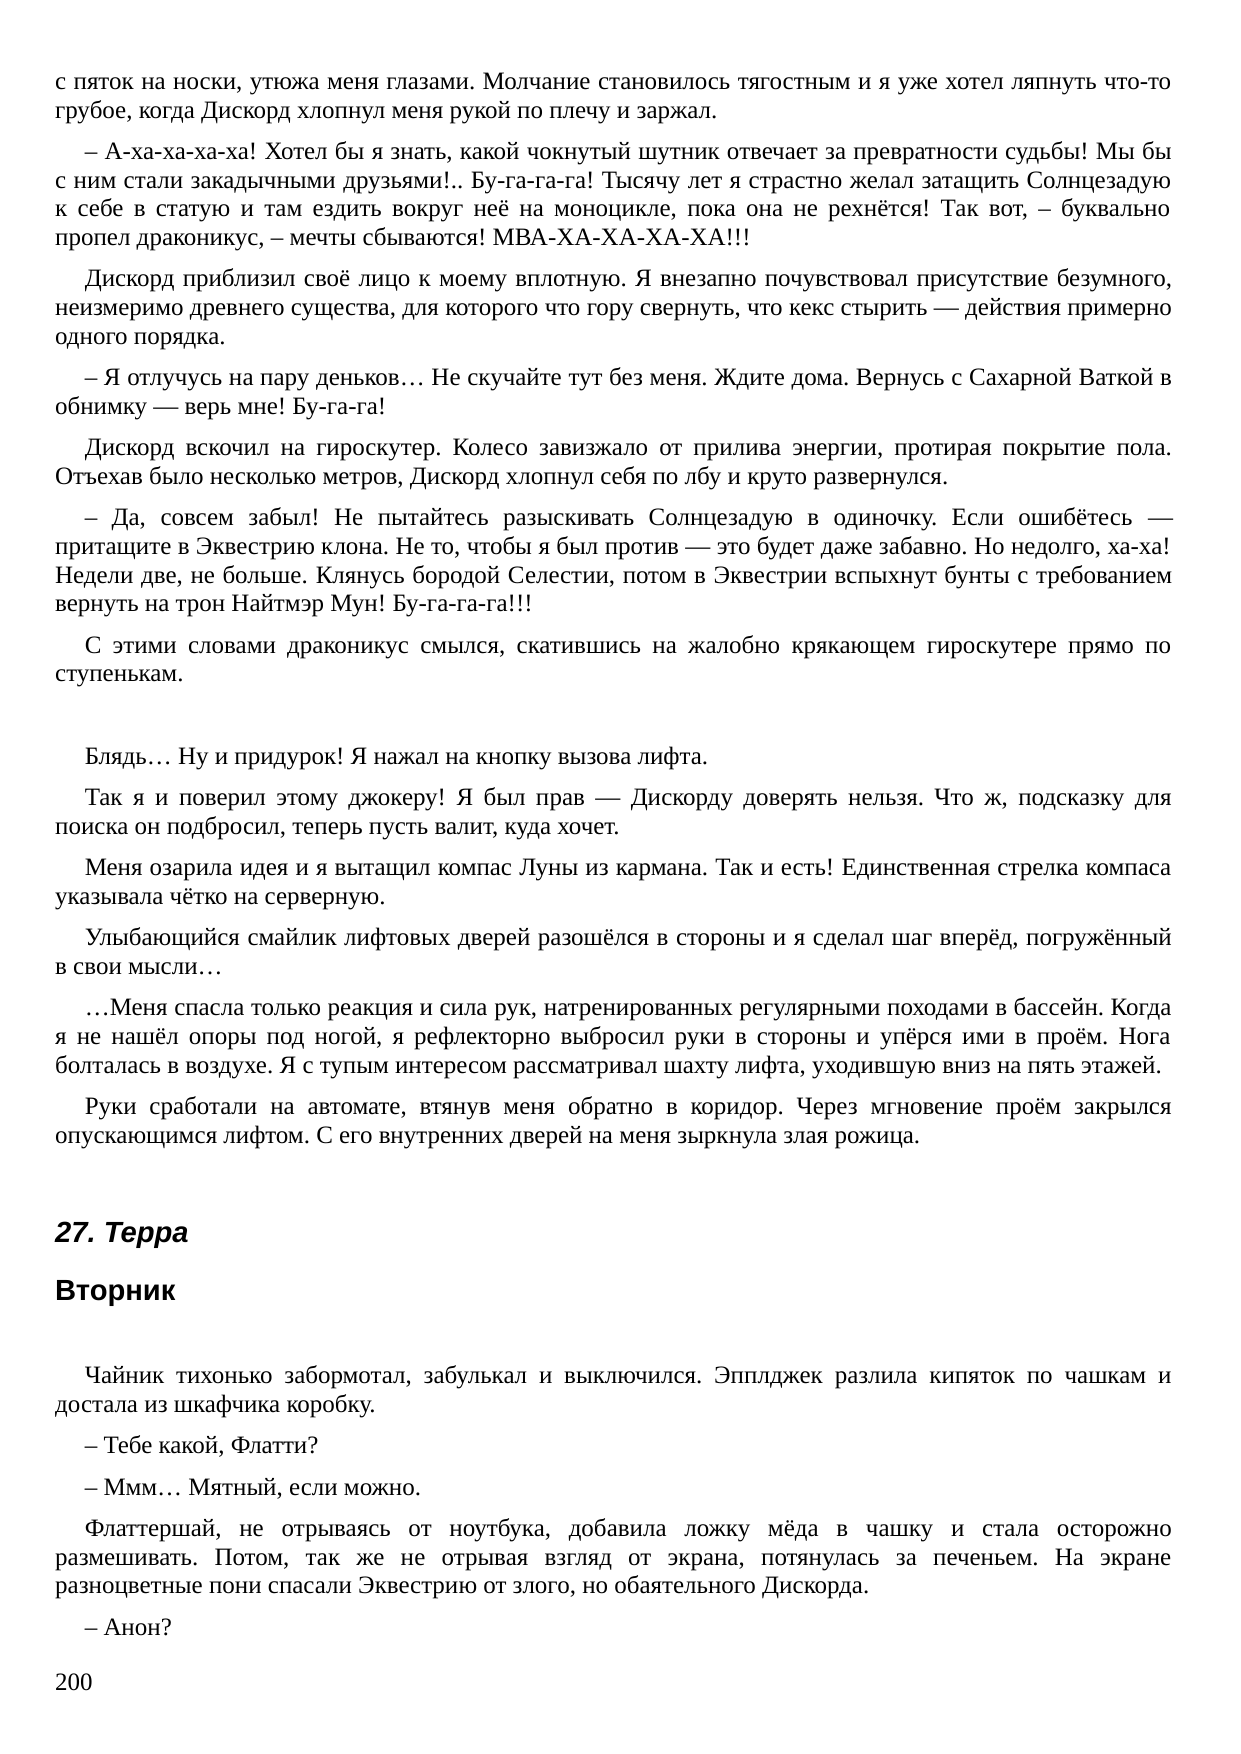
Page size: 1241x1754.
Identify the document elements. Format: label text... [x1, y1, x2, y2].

text Меня озарила идея и я вытащил компас Луны из кармана. Так и есть! Единственная стрелка компаса указывала чётко на серверную. [55, 852, 1173, 910]
text – Анон? [55, 1612, 1173, 1641]
subtitle Вторник [55, 1273, 1173, 1307]
text Дискорд приблизил своё лицо к моему вплотную. Я внезапно почувствовал присутствие безумного, неизмеримо древнего существа, для которого что гору свернуть, что кекс стырить — действия примерно одного порядка. [55, 263, 1173, 350]
text – Да, совсем забыл! Не пытайтесь разыскивать Солнцезадую в одиночку. Если ошибётесь — притащите в Эквестрию клона. Не то, чтобы я был против — это будет даже забавно. Но недолго, ха-ха! Недели две, не больше. Клянусь бородой Селестии, потом в Эквестрии вспыхнут бунты с требованием вернуть на трон Найтмэр Мун! Бу-га-га-га!!! [55, 502, 1173, 617]
text – Ммм… Мятный, если можно. [55, 1472, 1173, 1501]
text Руки сработали на автомате, втянув меня обратно в коридор. Через мгновение проём закрылся опускающимся лифтом. С его внутренних дверей на меня зыркнула злая рожица. [55, 1091, 1173, 1148]
text – А-ха-ха-ха-ха! Хотел бы я знать, какой чокнутый шутник отвечает за превратности судьбы! Мы бы с ним стали закадычными друзьями!.. Бу-га-га-га! Тысячу лет я страстно желал затащить Солнцезадую к себе в статую и там ездить вокруг неё на моноцикле, пока она не рехнётся! Так вот, – буквально пропел драконикус, – мечты сбываются! МВА-ХА-ХА-ХА-ХА!!! [55, 136, 1173, 251]
text – Я отлучусь на пару деньков… Не скучайте тут без меня. Ждите дома. Вернусь с Сахарной Ваткой в обнимку — верь мне! Бу-га-га! [55, 362, 1173, 420]
text Блядь… Ну и придурок! Я нажал на кнопку вызова лифта. [55, 741, 1173, 770]
text Флаттершай, не отрываясь от ноутбука, добавила ложку мёда в чашку и стала осторожно размешивать. Потом, так же не отрывая взгляд от экрана, потянулась за печеньем. На экране разноцветные пони спасали Эквестрию от злого, но обаятельного Дискорда. [55, 1513, 1173, 1599]
text – Тебе какой, Флатти? [55, 1431, 1173, 1459]
text с пяток на носки, утюжа меня глазами. Молчание становилось тягостным и я уже хотел ляпнуть что-то грубое, когда Дискорд хлопнул меня рукой по плечу и заржал. [55, 66, 1173, 123]
text С этими словами драконикус смылся, скатившись на жалобно крякающем гироскутере прямо по ступенькам. [55, 630, 1173, 687]
subtitle 27. Терра [55, 1215, 1173, 1248]
text Дискорд вскочил на гироскутер. Колесо завизжало от прилива энергии, протирая покрытие пола. Отъехав было несколько метров, Дискорд хлопнул себя по лбу и круто развернулся. [55, 432, 1173, 490]
text Так я и поверил этому джокеру! Я был прав — Дискорду доверять нельзя. Что ж, подсказку для поиска он подбросил, теперь пусть валит, куда хочет. [55, 782, 1173, 840]
text Улыбающийся смайлик лифтовых дверей разошёлся в стороны и я сделал шаг вперёд, погружённый в свои мысли… [55, 922, 1173, 980]
text …Меня спасла только реакция и сила рук, натренированных регулярными походами в бассейн. Когда я не нашёл опоры под ногой, я рефлекторно выбросил руки в стороны и упёрся ими в проём. Нога болталась в воздухе. Я с тупым интересом рассматривал шахту лифта, уходившую вниз на пять этажей. [55, 992, 1173, 1078]
text Чайник тихонько забормотал, забулькал и выключился. Эпплджек разлила кипяток по чашкам и достала из шкафчика коробку. [55, 1361, 1173, 1418]
